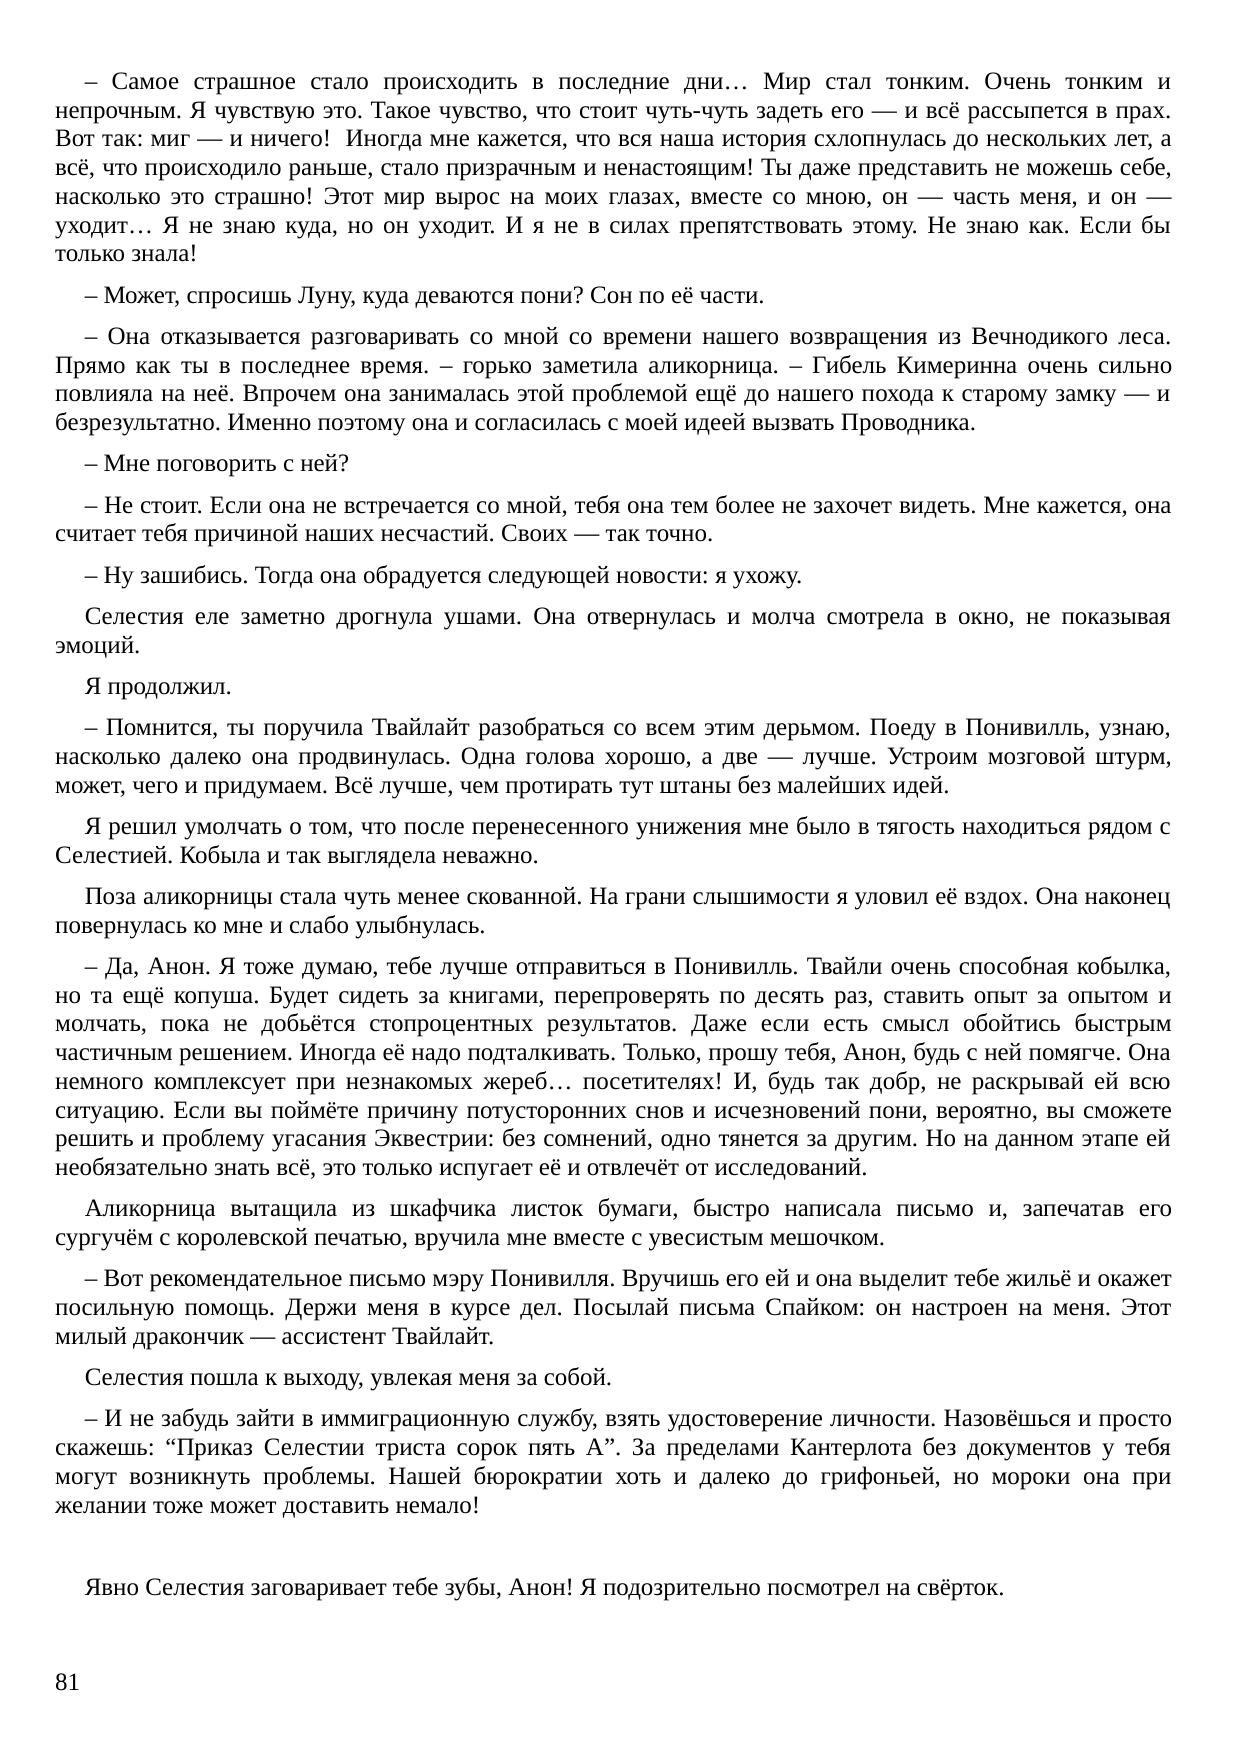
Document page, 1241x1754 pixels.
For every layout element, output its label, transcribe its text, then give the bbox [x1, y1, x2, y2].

text Я продолжил. [55, 671, 1173, 700]
text Я решил умолчать о том, что после перенесенного унижения мне было в тягость находиться рядом с Селестией. Кобыла и так выглядела неважно. [55, 811, 1173, 868]
text – Не стоит. Если она не встречается со мной, тебя она тем более не захочет видеть. Мне кажется, она считает тебя причиной наших несчастий. Своих — так точно. [55, 490, 1173, 547]
text – Помнится, ты поручила Твайлайт разобраться со всем этим дерьмом. Поеду в Понивилль, узнаю, насколько далеко она продвинулась. Одна голова хорошо, а две — лучше. Устроим мозговой штурм, может, чего и придумаем. Всё лучше, чем протирать тут штаны без малейших идей. [55, 712, 1173, 798]
text – И не забудь зайти в иммиграционную службу, взять удостоверение личности. Назовёшься и просто скажешь: “Приказ Селестии триста сорок пять А”. За пределами Кантерлота без документов у тебя могут возникнуть проблемы. Нашей бюрократии хоть и далеко до грифоньей, но мороки она при желании тоже может доставить немало! [55, 1403, 1173, 1518]
text – Самое страшное стало происходить в последние дни… Мир стал тонким. Очень тонким и непрочным. Я чувствую это. Такое чувство, что стоит чуть-чуть задеть его — и всё рассыпется в прах. Вот так: миг — и ничего! Иногда мне кажется, что вся наша история схлопнулась до нескольких лет, а всё, что происходило раньше, стало призрачным и ненастоящим! Ты даже представить не можешь себе, насколько это страшно! Этот мир вырос на моих глазах, вместе со мною, он — часть меня, и он — уходит… Я не знаю куда, но он уходит. И я не в силах препятствовать этому. Не знаю как. Если бы только знала! [55, 66, 1173, 267]
text – Ну зашибись. Тогда она обрадуется следующей новости: я ухожу. [55, 560, 1173, 588]
text – Может, спросишь Луну, куда деваются пони? Сон по её части. [55, 280, 1173, 308]
text – Мне поговорить с ней? [55, 448, 1173, 477]
text – Вот рекомендательное письмо мэру Понивилля. Вручишь его ей и она выделит тебе жильё и окажет посильную помощь. Держи меня в курсе дел. Посылай письма Спайком: он настроен на меня. Этот милый дракончик — ассистент Твайлайт. [55, 1263, 1173, 1350]
text Селестия пошла к выходу, увлекая меня за собой. [55, 1362, 1173, 1391]
text Аликорница вытащила из шкафчика листок бумаги, быстро написала письмо и, запечатав его сургучём с королевской печатью, вручила мне вместе с увесистым мешочком. [55, 1193, 1173, 1251]
text Селестия еле заметно дрогнула ушами. Она отвернулась и молча смотрела в окно, не показывая эмоций. [55, 601, 1173, 658]
text – Да, Анон. Я тоже думаю, тебе лучше отправиться в Понивилль. Твайли очень способная кобылка, но та ещё копуша. Будет сидеть за книгами, перепроверять по десять раз, ставить опыт за опытом и молчать, пока не добьётся стопроцентных результатов. Даже если есть смысл обойтись быстрым частичным решением. Иногда её надо подталкивать. Только, прошу тебя, Анон, будь с ней помягче. Она немного комплексует при незнакомых жереб… посетителях! И, будь так добр, не раскрывай ей всю ситуацию. Если вы поймёте причину потусторонних снов и исчезновений пони, вероятно, вы сможете решить и проблему угасания Эквестрии: без сомнений, одно тянется за другим. Но на данном этапе ей необязательно знать всё, это только испугает её и отвлечёт от исследований. [55, 951, 1173, 1181]
text Явно Селестия заговаривает тебе зубы, Анон! Я подозрительно посмотрел на свёрток. [55, 1572, 1173, 1601]
text – Она отказывается разговаривать со мной со времени нашего возвращения из Вечнодикого леса. Прямо как ты в последнее время. – горько заметила аликорница. – Гибель Кимеринна очень сильно повлияла на неё. Впрочем она занималась этой проблемой ещё до нашего похода к старому замку — и безрезультатно. Именно поэтому она и согласилась с моей идеей вызвать Проводника. [55, 321, 1173, 436]
text Поза аликорницы стала чуть менее скованной. На грани слышимости я уловил её вздох. Она наконец повернулась ко мне и слабо улыбнулась. [55, 881, 1173, 938]
